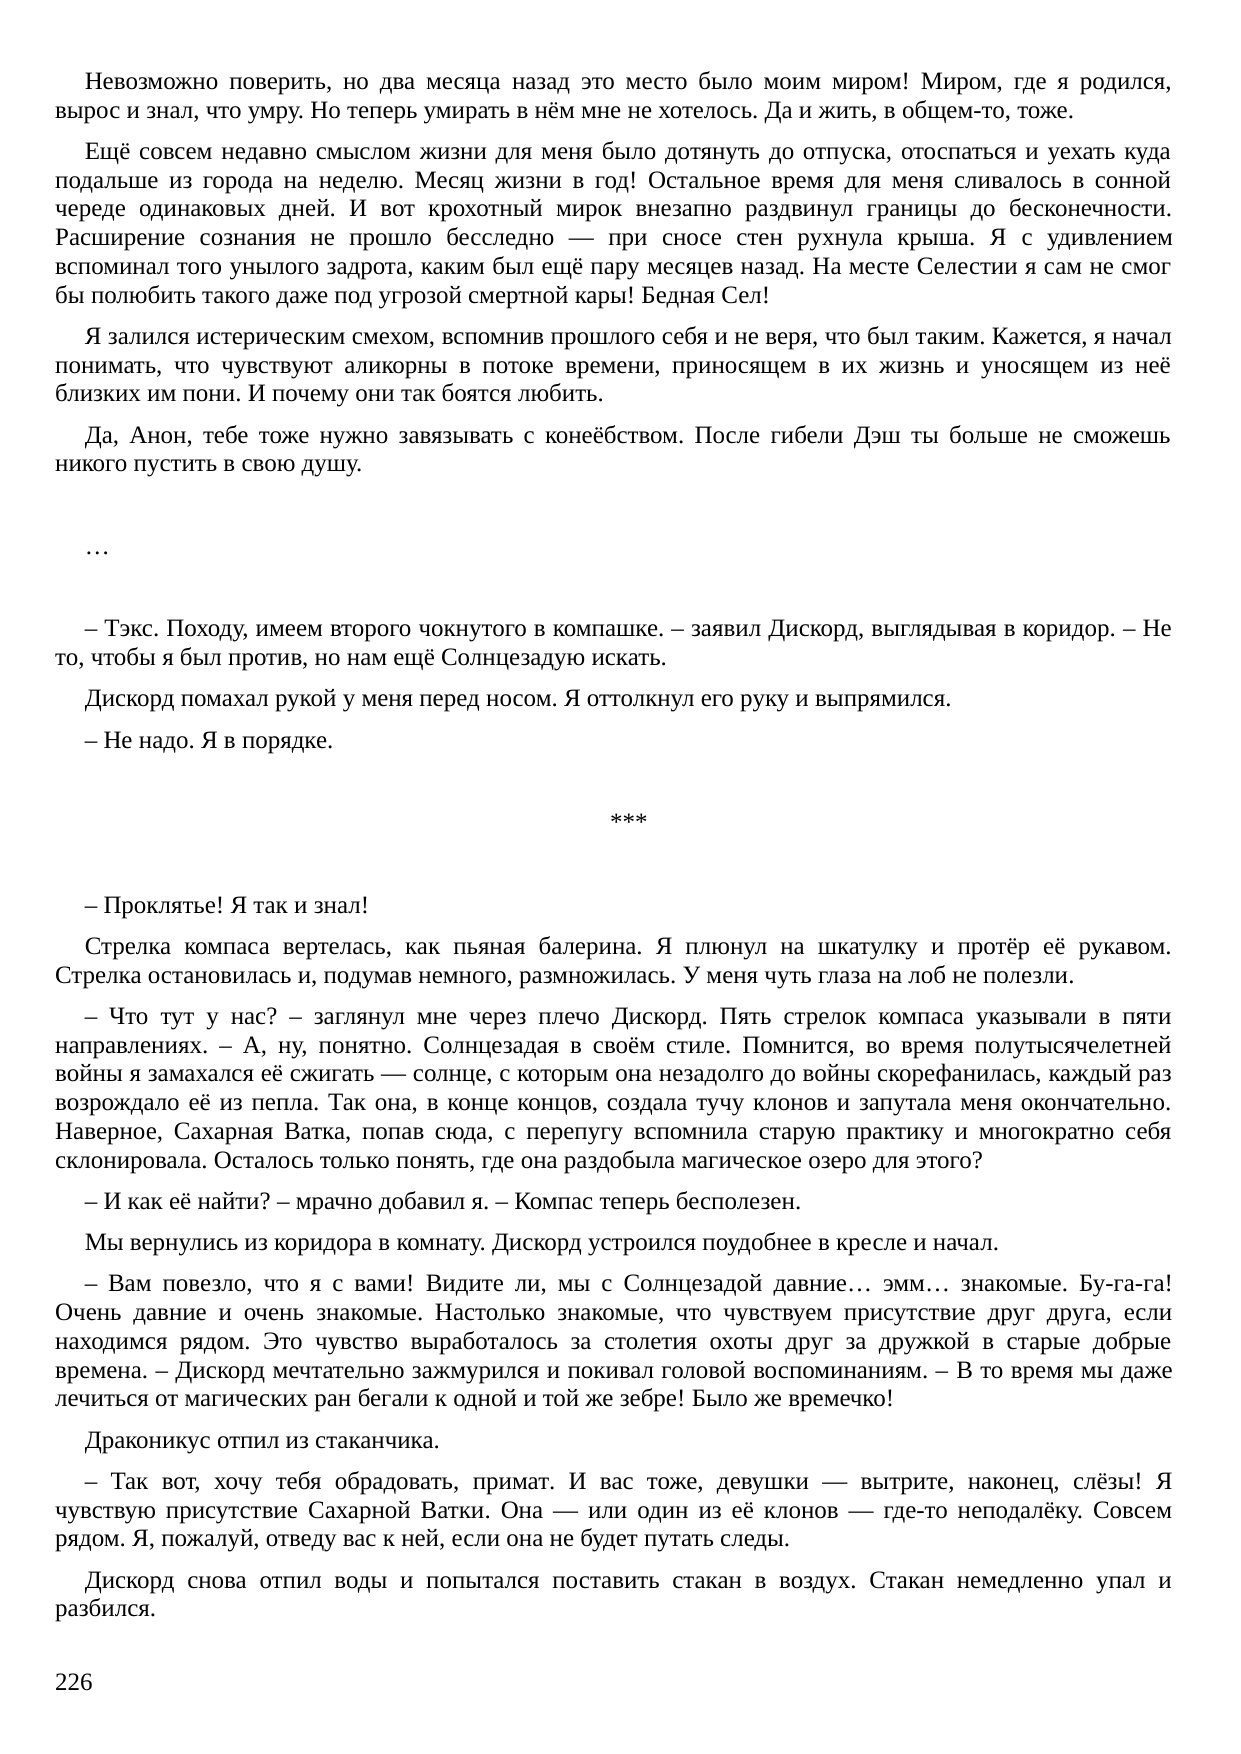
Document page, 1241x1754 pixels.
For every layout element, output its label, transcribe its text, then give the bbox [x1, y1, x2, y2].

text Да, Анон, тебе тоже нужно завязывать с конеёбством. После гибели Дэш ты больше не сможешь никого пустить в свою душу. [55, 420, 1173, 477]
text – Что тут у нас? – заглянул мне через плечо Дискорд. Пять стрелок компаса указывали в пяти направлениях. – А, ну, понятно. Солнцезадая в своём стиле. Помнится, во время полутысячелетней войны я замахался её сжигать — солнце, с которым она незадолго до войны скорефанилась, каждый раз возрождало её из пепла. Так она, в конце концов, создала тучу клонов и запутала меня окончательно. Наверное, Сахарная Ватка, попав сюда, с перепугу вспомнила старую практику и многократно себя склонировала. Осталось только понять, где она раздобыла магическое озеро для этого? [55, 1001, 1173, 1173]
text – Не надо. Я в порядке. [55, 725, 1173, 753]
text Драконикус отпил из стаканчика. [55, 1425, 1173, 1453]
text Мы вернулись из коридора в комнату. Дискорд устроился поудобнее в кресле и начал. [55, 1227, 1173, 1256]
text Невозможно поверить, но два месяца назад это место было моим миром! Миром, где я родился, вырос и знал, что умру. Но теперь умирать в нём мне не хотелось. Да и жить, в общем-то, тоже. [55, 66, 1173, 123]
text Стрелка компаса вертелась, как пьяная балерина. Я плюнул на шкатулку и протёр её рукавом. Стрелка остановилась и, подумав немного, размножилась. У меня чуть глаза на лоб не полезли. [55, 931, 1173, 988]
text – Тэкс. Походу, имеем второго чокнутого в компашке. – заявил Дискорд, выглядывая в коридор. – Не то, чтобы я был против, но нам ещё Солнцезадую искать. [55, 613, 1173, 671]
text *** [55, 807, 1173, 836]
text Ещё совсем недавно смыслом жизни для меня было дотянуть до отпуска, отоспаться и уехать куда подальше из города на неделю. Месяц жизни в год! Остальное время для меня сливалось в сонной череде одинаковых дней. И вот крохотный мирок внезапно раздвинул границы до бесконечности. Расширение сознания не прошло бесследно — при сносе стен рухнула крыша. Я с удивлением вспоминал того унылого задрота, каким был ещё пару месяцев назад. На месте Селестии я сам не смог бы полюбить такого даже под угрозой смертной кары! Бедная Сел! [55, 136, 1173, 308]
text Дискорд помахал рукой у меня перед носом. Я оттолкнул его руку и выпрямился. [55, 683, 1173, 712]
text – Так вот, хочу тебя обрадовать, примат. И вас тоже, девушки — вытрите, наконец, слёзы! Я чувствую присутствие Сахарной Ватки. Она — или один из её клонов — где-то неподалёку. Совсем рядом. Я, пожалуй, отведу вас к ней, если она не будет путать следы. [55, 1466, 1173, 1552]
text – Вам повезло, что я с вами! Видите ли, мы с Солнцезадой давние… эмм… знакомые. Бу-га-га! Очень давние и очень знакомые. Настолько знакомые, что чувствуем присутствие друг друга, если находимся рядом. Это чувство выработалось за столетия охоты друг за дружкой в старые добрые времена. – Дискорд мечтательно зажмурился и покивал головой воспоминаниям. – В то время мы даже лечиться от магических ран бегали к одной и той же зебре! Было же времечко! [55, 1268, 1173, 1412]
text Дискорд снова отпил воды и попытался поставить стакан в воздух. Стакан немедленно упал и разбился. [55, 1565, 1173, 1622]
text … [55, 531, 1173, 560]
text Я залился истерическим смехом, вспомнив прошлого себя и не веря, что был таким. Кажется, я начал понимать, что чувствуют аликорны в потоке времени, приносящем в их жизнь и уносящем из неё близких им пони. И почему они так боятся любить. [55, 321, 1173, 407]
text – И как её найти? – мрачно добавил я. – Компас теперь бесполезен. [55, 1186, 1173, 1215]
text – Проклятье! Я так и знал! [55, 890, 1173, 918]
